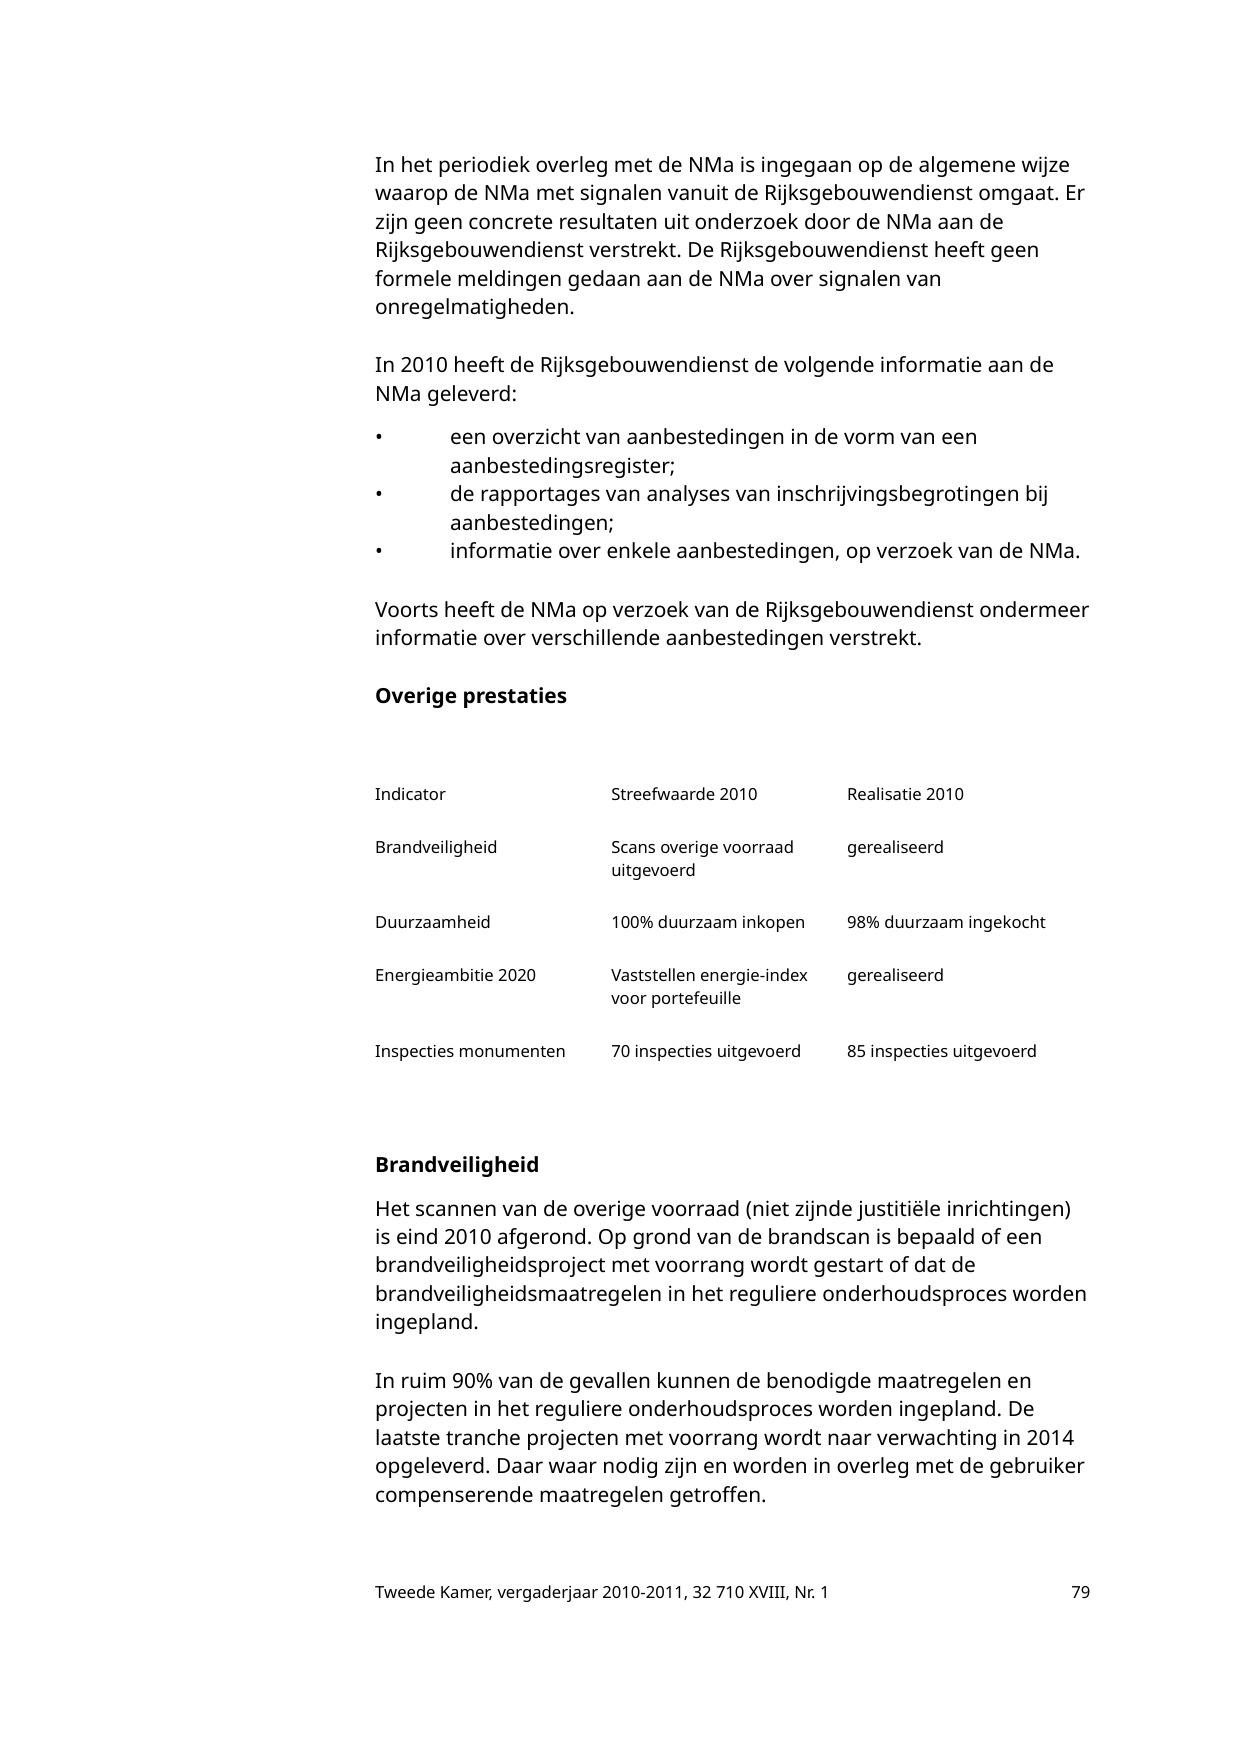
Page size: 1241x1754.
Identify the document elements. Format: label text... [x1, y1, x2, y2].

table_cell gerealiseerd [847, 964, 1090, 1039]
table_cell Energieambitie 2020 [375, 964, 611, 1039]
table_cell Inspecties monumenten [375, 1039, 611, 1092]
table_cell Duurzaamheid [375, 911, 611, 964]
text In ruim 90% van de gevallen kunnen de benodigde maatregelen en projecten in het reguliere onderhoudsproces worden ingepland. De laatste tranche projecten met voorrang wordt naar verwachting in 2014 opgeleverd. Daar waar nodig zijn en worden in overleg met de gebruiker compenserende maatregelen getroffen. [375, 1366, 1090, 1508]
table_cell Vaststellen energie-index voor portefeuille [611, 964, 847, 1039]
list een overzicht van aanbestedingen in de vorm van een aanbestedingsregister; [375, 422, 1090, 479]
table_cell Brandveiligheid [375, 836, 611, 911]
text Overige prestaties [375, 682, 1090, 710]
table_cell Scans overige voorraad uitgevoerd [611, 836, 847, 911]
table_cell 70 inspecties uitgevoerd [611, 1039, 847, 1092]
text Brandveiligheid [375, 1150, 1090, 1179]
table_header Realisatie 2010 [847, 783, 1090, 836]
table_header Indicator [375, 783, 611, 836]
table_cell 98% duurzaam ingekocht [847, 911, 1090, 964]
list de rapportages van analyses van inschrijvingsbegrotingen bij aanbestedingen; [375, 479, 1090, 536]
text Het scannen van de overige voorraad (niet zijnde justitiële inrichtingen) is eind 2010 afgerond. Op grond van de brandscan is bepaald of een brandveiligheidsproject met voorrang wordt gestart of dat de brandveiligheidsmaatregelen in het reguliere onderhoudsproces worden ingepland. [375, 1194, 1090, 1336]
table_cell gerealiseerd [847, 836, 1090, 911]
text Voorts heeft de NMa op verzoek van de Rijksgebouwendienst ondermeer informatie over verschillende aanbestedingen verstrekt. [375, 595, 1090, 652]
text In het periodiek overleg met de NMa is ingegaan op de algemene wijze waarop de NMa met signalen vanuit de Rijksgebouwendienst omgaat. Er zijn geen concrete resultaten uit onderzoek door de NMa aan de Rijksgebouwendienst verstrekt. De Rijksgebouwendienst heeft geen formele meldingen gedaan aan de NMa over signalen van onregelmatigheden. [375, 150, 1090, 321]
list informatie over enkele aanbestedingen, op verzoek van de NMa. [375, 536, 1090, 565]
table_header Streefwaarde 2010 [611, 783, 847, 836]
table_cell 85 inspecties uitgevoerd [847, 1039, 1090, 1092]
table_cell 100% duurzaam inkopen [611, 911, 847, 964]
text In 2010 heeft de Rijksgebouwendienst de volgende informatie aan de NMa geleverd: [375, 351, 1090, 407]
